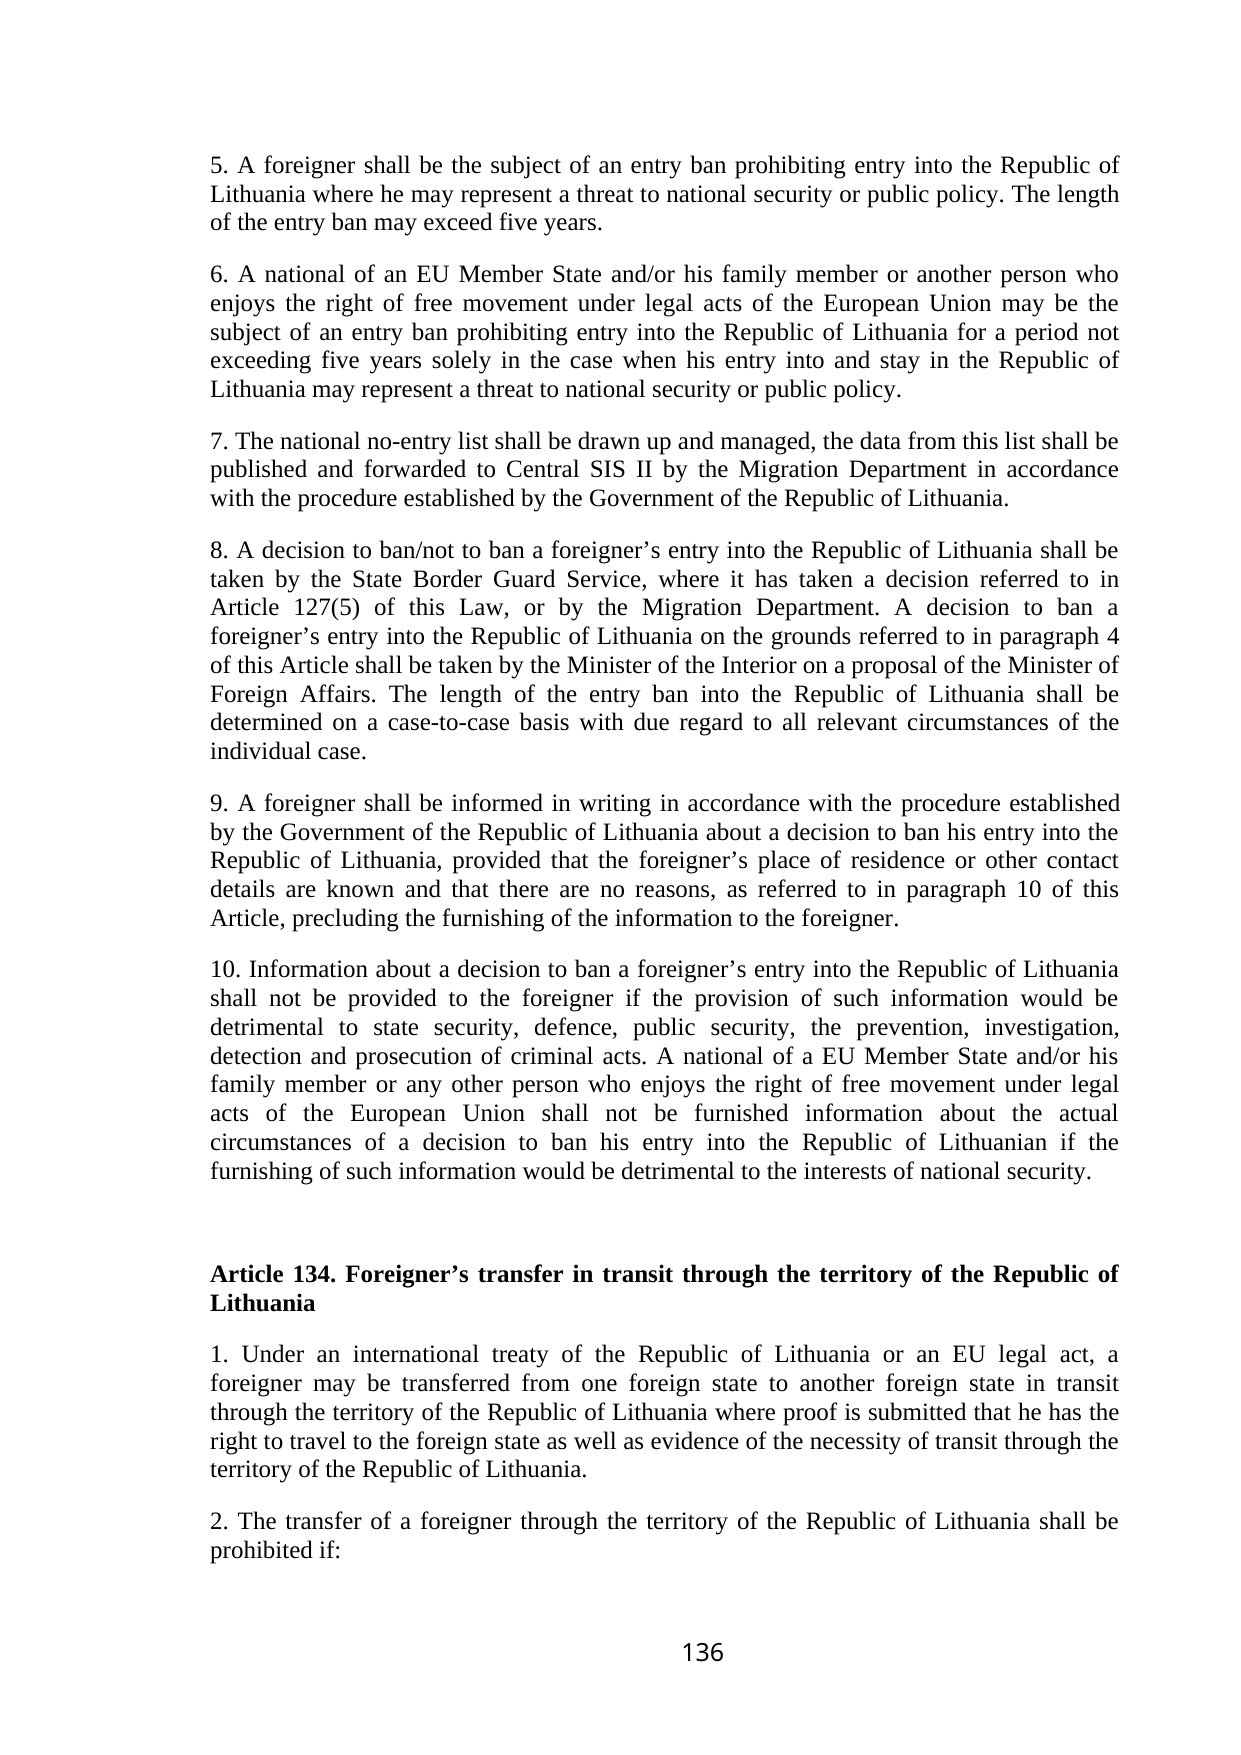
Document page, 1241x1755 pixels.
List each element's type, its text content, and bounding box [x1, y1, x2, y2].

text 1. Under an international treaty of the Republic of Lithuania or an EU legal act, a foreigner may be transferred from one foreign state to another foreign state in transit through the territory of the Republic of Lithuania where proof is submitted that he has the right to travel to the foreign state as well as evidence of the necessity of transit through the territory of the Republic of Lithuania. [210, 1339, 1120, 1483]
text Article 134. Foreigner’s transfer in transit through the territory of the Republic of Lithuania [210, 1259, 1120, 1317]
text 8. A decision to ban/not to ban a foreigner’s entry into the Republic of Lithuania shall be taken by the State Border Guard Service, where it has taken a decision referred to in Article 127(5) of this Law, or by the Migration Department. A decision to ban a foreigner’s entry into the Republic of Lithuania on the grounds referred to in paragraph 4 of this Article shall be taken by the Minister of the Interior on a proposal of the Minister of Foreign Affairs. The length of the entry ban into the Republic of Lithuania shall be determined on a case-to-case basis with due regard to all relevant circumstances of the individual case. [210, 535, 1120, 765]
text 2. The transfer of a foreigner through the territory of the Republic of Lithuania shall be prohibited if: [210, 1506, 1120, 1564]
text 10. Information about a decision to ban a foreigner’s entry into the Republic of Lithuania shall not be provided to the foreigner if the provision of such information would be detrimental to state security, defence, public security, the prevention, investigation, detection and prosecution of criminal acts. A national of a EU Member State and/or his family member or any other person who enjoys the right of free movement under legal acts of the European Union shall not be furnished information about the actual circumstances of a decision to ban his entry into the Republic of Lithuanian if the furnishing of such information would be detrimental to the interests of national security. [210, 954, 1120, 1184]
text 7. The national no-entry list shall be drawn up and managed, the data from this list shall be published and forwarded to Central SIS II by the Migration Department in accordance with the procedure established by the Government of the Republic of Lithuania. [210, 426, 1120, 512]
text 9. A foreigner shall be informed in writing in accordance with the procedure established by the Government of the Republic of Lithuania about a decision to ban his entry into the Republic of Lithuania, provided that the foreigner’s place of residence or other contact details are known and that there are no reasons, as referred to in paragraph 10 of this Article, precluding the furnishing of the information to the foreigner. [210, 788, 1120, 932]
text 6. A national of an EU Member State and/or his family member or another person who enjoys the right of free movement under legal acts of the European Union may be the subject of an entry ban prohibiting entry into the Republic of Lithuania for a period not exceeding five years solely in the case when his entry into and stay in the Republic of Lithuania may represent a threat to national security or public policy. [210, 259, 1120, 403]
text 5. A foreigner shall be the subject of an entry ban prohibiting entry into the Republic of Lithuania where he may represent a threat to national security or public policy. The length of the entry ban may exceed five years. [210, 150, 1120, 236]
